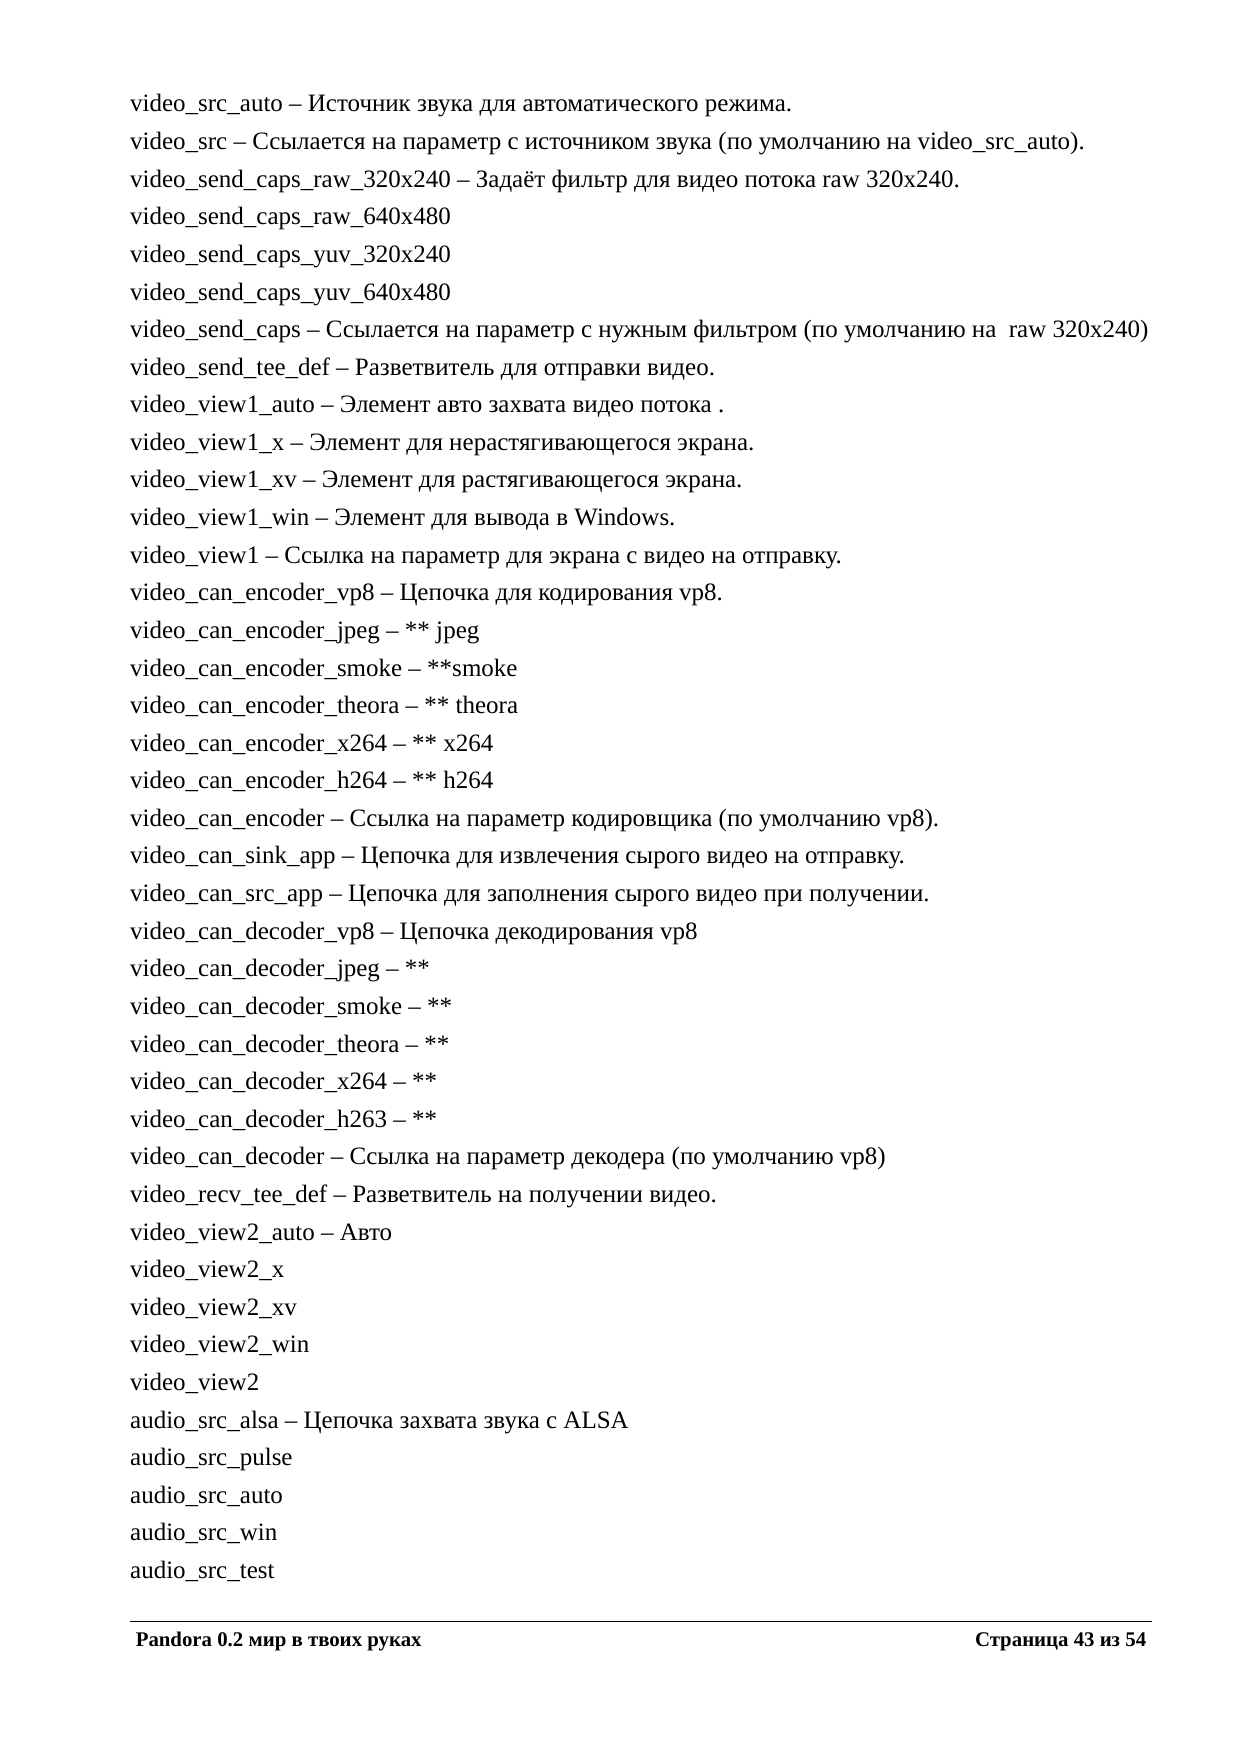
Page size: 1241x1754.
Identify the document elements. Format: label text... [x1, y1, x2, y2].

text video_send_caps_yuv_640x480 [130, 277, 1152, 305]
text audio_src_win [130, 1517, 1152, 1546]
text video_can_sink_app – Цепочка для извлечения сырого видео на отправку. [130, 841, 1152, 869]
text video_can_decoder_theora – ** [130, 1029, 1152, 1057]
text video_can_decoder_x264 – ** [130, 1066, 1152, 1095]
text video_can_decoder_smoke – ** [130, 991, 1152, 1020]
text video_send_caps – Ссылается на параметр с нужным фильтром (по умолчанию на raw 320x240) [130, 314, 1152, 343]
text audio_src_alsa – Цепочка захвата звука с ALSA [130, 1405, 1152, 1433]
text video_can_decoder_jpeg – ** [130, 953, 1152, 982]
text video_can_encoder_theora – ** theora [130, 690, 1152, 719]
text video_src_auto – Источник звука для автоматического режима. [130, 88, 1152, 117]
text video_can_encoder_x264 – ** x264 [130, 728, 1152, 757]
text video_send_tee_def – Разветвитель для отправки видео. [130, 352, 1152, 381]
text video_send_caps_raw_320x240 – Задаёт фильтр для видео потока raw 320x240. [130, 164, 1152, 192]
text video_view2 [130, 1367, 1152, 1396]
text video_view1_x – Элемент для нерастягивающегося экрана. [130, 427, 1152, 456]
text video_src – Ссылается на параметр с источником звука (по умолчанию на video_src_auto). [130, 126, 1152, 155]
text video_view2_auto – Авто [130, 1217, 1152, 1245]
text audio_src_pulse [130, 1442, 1152, 1471]
text video_can_decoder_vp8 – Цепочка декодирования vp8 [130, 916, 1152, 944]
text video_view2_xv [130, 1292, 1152, 1321]
text video_can_src_app – Цепочка для заполнения сырого видео при получении. [130, 878, 1152, 907]
text video_send_caps_yuv_320x240 [130, 239, 1152, 268]
text video_recv_tee_def – Разветвитель на получении видео. [130, 1179, 1152, 1208]
text video_send_caps_raw_640x480 [130, 201, 1152, 230]
text video_can_encoder_h264 – ** h264 [130, 765, 1152, 794]
text audio_src_auto [130, 1480, 1152, 1509]
text video_can_decoder – Ссылка на параметр декодера (по умолчанию vp8) [130, 1141, 1152, 1170]
text video_view1_auto – Элемент авто захвата видео потока . [130, 389, 1152, 418]
text video_can_decoder_h263 – ** [130, 1104, 1152, 1133]
text video_can_encoder_vp8 – Цепочка для кодирования vp8. [130, 577, 1152, 606]
text video_can_encoder_jpeg – ** jpeg [130, 615, 1152, 644]
text video_view1_win – Элемент для вывода в Windows. [130, 502, 1152, 531]
text video_can_encoder – Ссылка на параметр кодировщика (по умолчанию vp8). [130, 803, 1152, 832]
text video_can_encoder_smoke – **smoke [130, 653, 1152, 681]
text video_view1 – Ссылка на параметр для экрана с видео на отправку. [130, 540, 1152, 568]
text audio_src_test [130, 1555, 1152, 1584]
text video_view2_win [130, 1329, 1152, 1358]
text video_view1_xv – Элемент для растягивающегося экрана. [130, 464, 1152, 493]
text video_view2_x [130, 1254, 1152, 1283]
